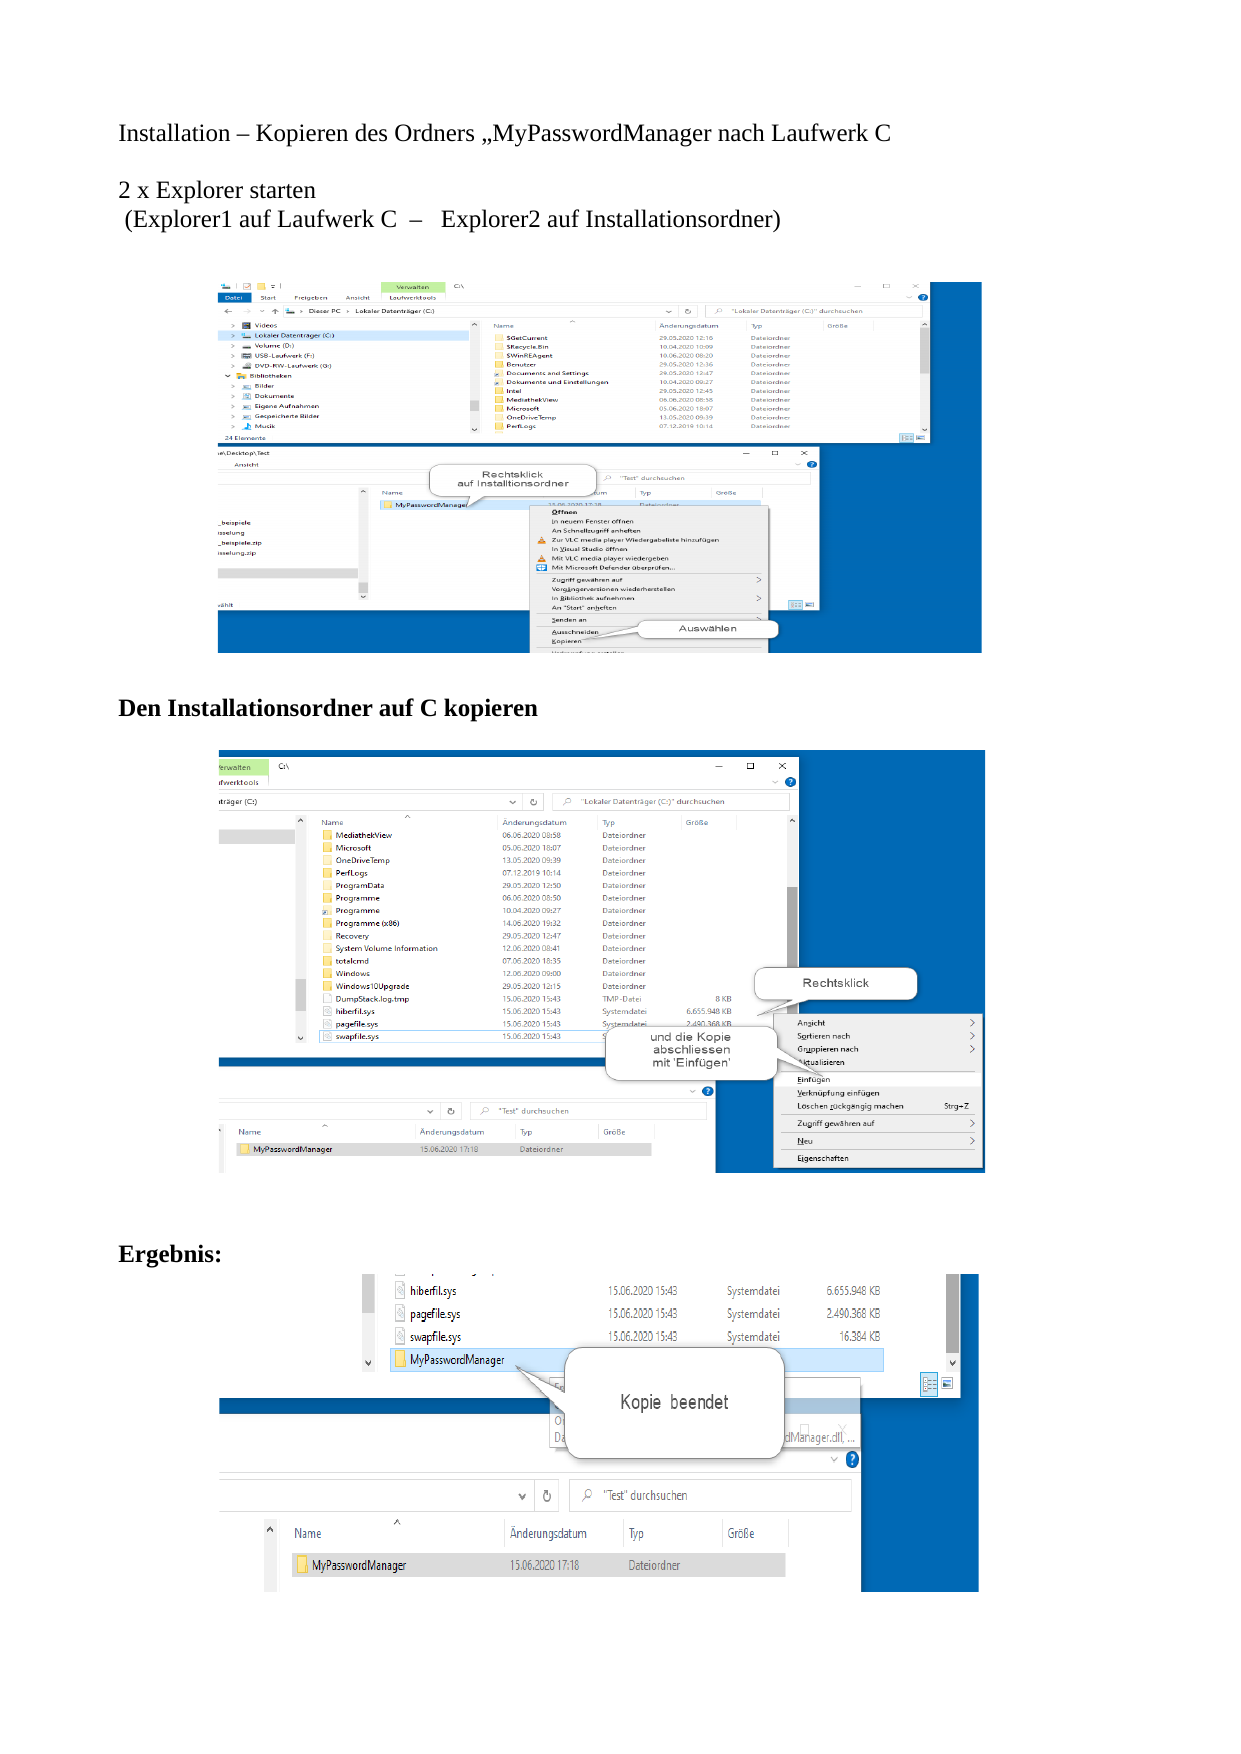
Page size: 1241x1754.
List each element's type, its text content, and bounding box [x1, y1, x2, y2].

text Installation – Kopieren des Ordners „MyPasswordManager nach Laufwerk C [118, 118, 1122, 147]
picture [219, 1274, 979, 1592]
text Ergebnis: [118, 1239, 1122, 1268]
picture [218, 750, 986, 1173]
text 2 x Explorer starten [118, 176, 1122, 204]
picture [217, 282, 982, 653]
text Den Installationsordner auf C kopieren [118, 693, 1122, 722]
text (Explorer1 auf Laufwerk C – Explorer2 auf Installationsordner) [118, 204, 1122, 233]
